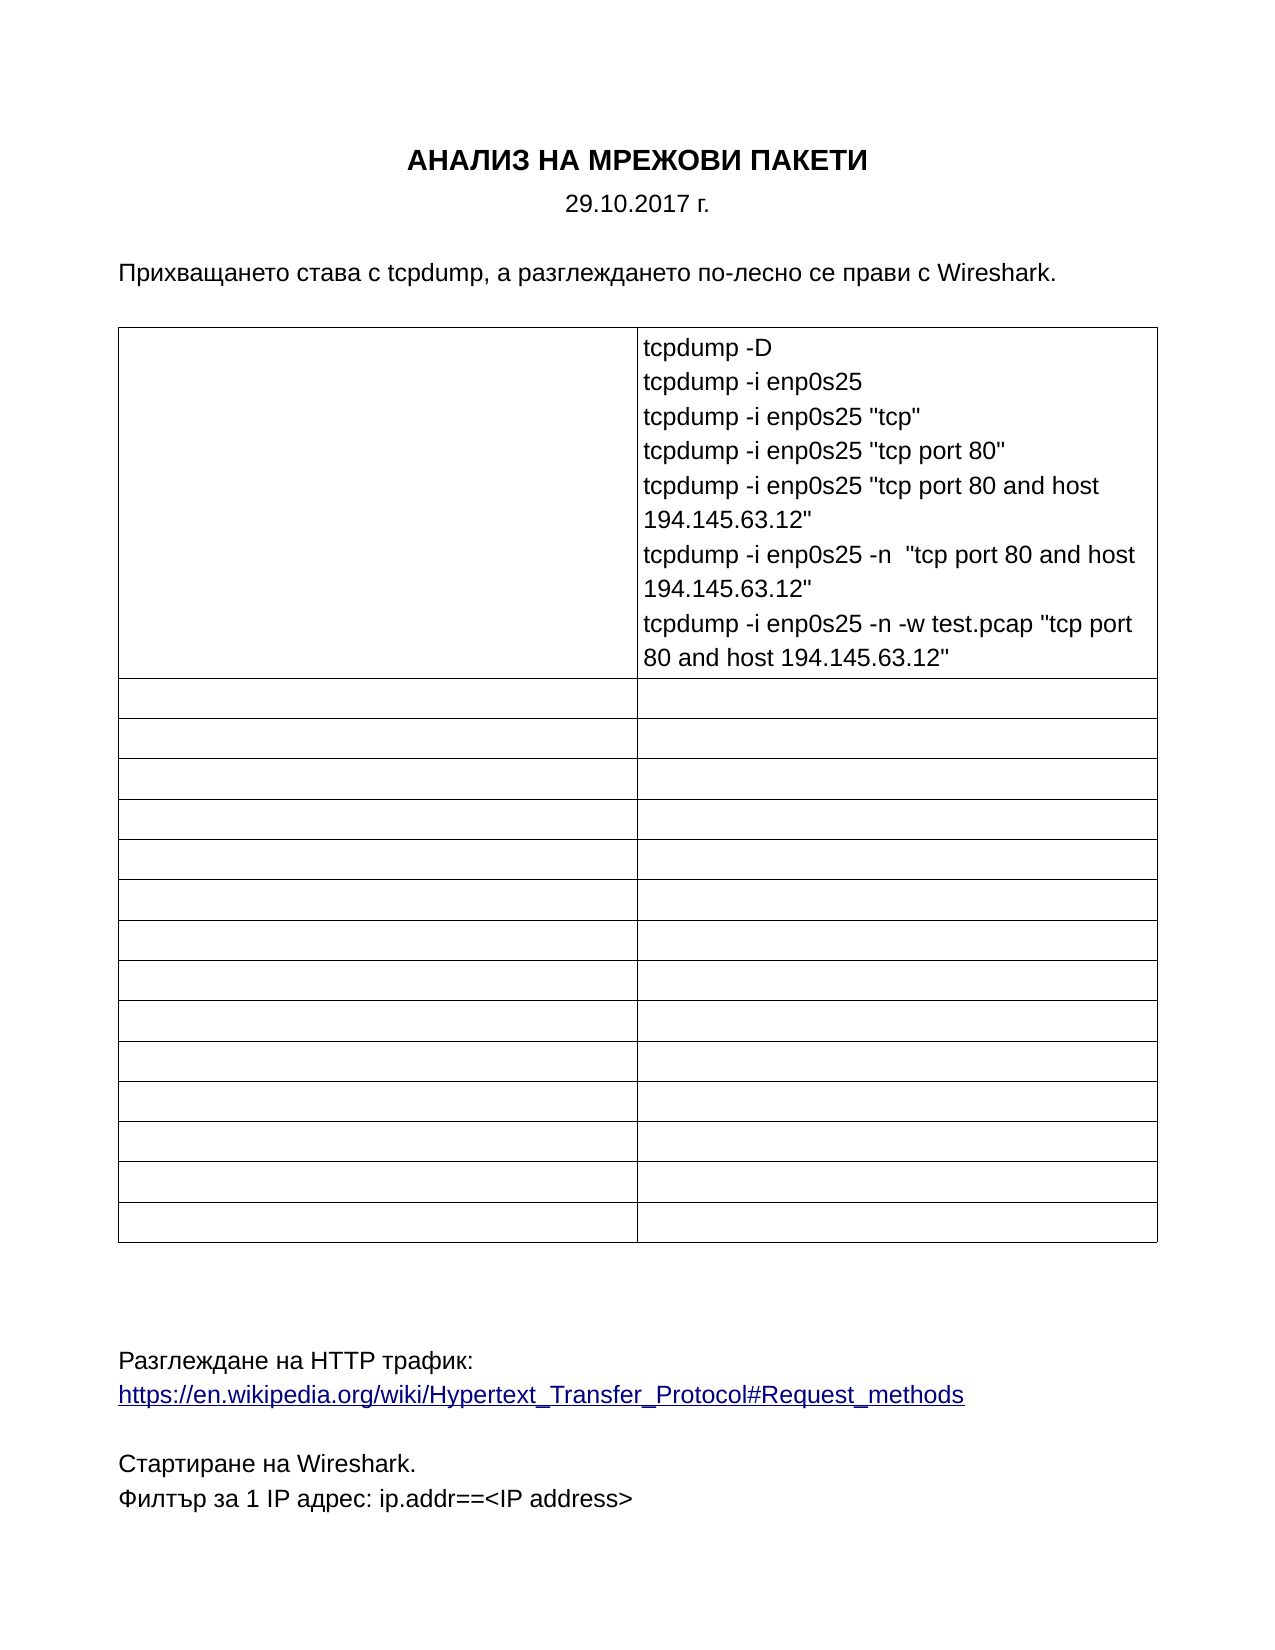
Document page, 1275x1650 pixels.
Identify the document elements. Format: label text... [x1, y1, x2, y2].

table_cell [638, 1082, 1157, 1121]
table_cell [119, 1162, 637, 1202]
text 29.10.2017 г. [118, 189, 1157, 218]
text Стартиране на Wireshark. [118, 1449, 1157, 1478]
table_cell [119, 840, 637, 879]
table_cell [638, 1001, 1157, 1041]
text Разглеждане на HTTP трафик: [118, 1346, 1157, 1374]
table_cell [119, 1122, 637, 1161]
table_cell [638, 759, 1157, 799]
table_cell [119, 759, 637, 799]
text Филтър за 1 IP адрес: ip.addr==<IP address> [118, 1483, 1157, 1512]
table_cell [638, 961, 1157, 1000]
table_header tcpdump -D tcpdump -i enp0s25 tcpdump -i enp0s25 "tcp" tcpdump -i enp0s25 "tcp port 80" tcpdump -i enp0s25 "tcp port 80 and host 194.145.63.12" tcpdump -i enp0s25 -n "tcp port 80 and host 194.145.63.12" tcpdump -i enp0s25 -n -w test.pcap "tcp port 80 and host 194.145.63.12" [638, 328, 1157, 678]
table_cell [119, 719, 637, 758]
table_cell [119, 1082, 637, 1121]
table_cell [638, 880, 1157, 919]
table_cell [119, 961, 637, 1000]
table_cell [638, 800, 1157, 839]
table_cell [638, 679, 1157, 718]
table_cell [119, 679, 637, 718]
table_cell [638, 1042, 1157, 1081]
table_cell [119, 1203, 637, 1242]
table_cell [119, 800, 637, 839]
table_cell [119, 1001, 637, 1041]
table_cell [638, 1122, 1157, 1161]
table_cell [119, 921, 637, 960]
table_cell [638, 719, 1157, 758]
text https://en.wikipedia.org/wiki/Hypertext_Transfer_Protocol#Request_methods [118, 1380, 1157, 1409]
table_cell [119, 1042, 637, 1081]
table_cell [638, 1203, 1157, 1242]
table_header [119, 328, 637, 678]
table_cell [638, 840, 1157, 879]
subtitle АНАЛИЗ НА МРЕЖОВИ ПАКЕТИ [118, 143, 1157, 177]
table_cell [638, 921, 1157, 960]
table_cell [638, 1162, 1157, 1202]
text Прихващането става с tcpdump, а разглеждането по-лесно се прави с Wireshark. [118, 258, 1157, 287]
table_cell [119, 880, 637, 919]
